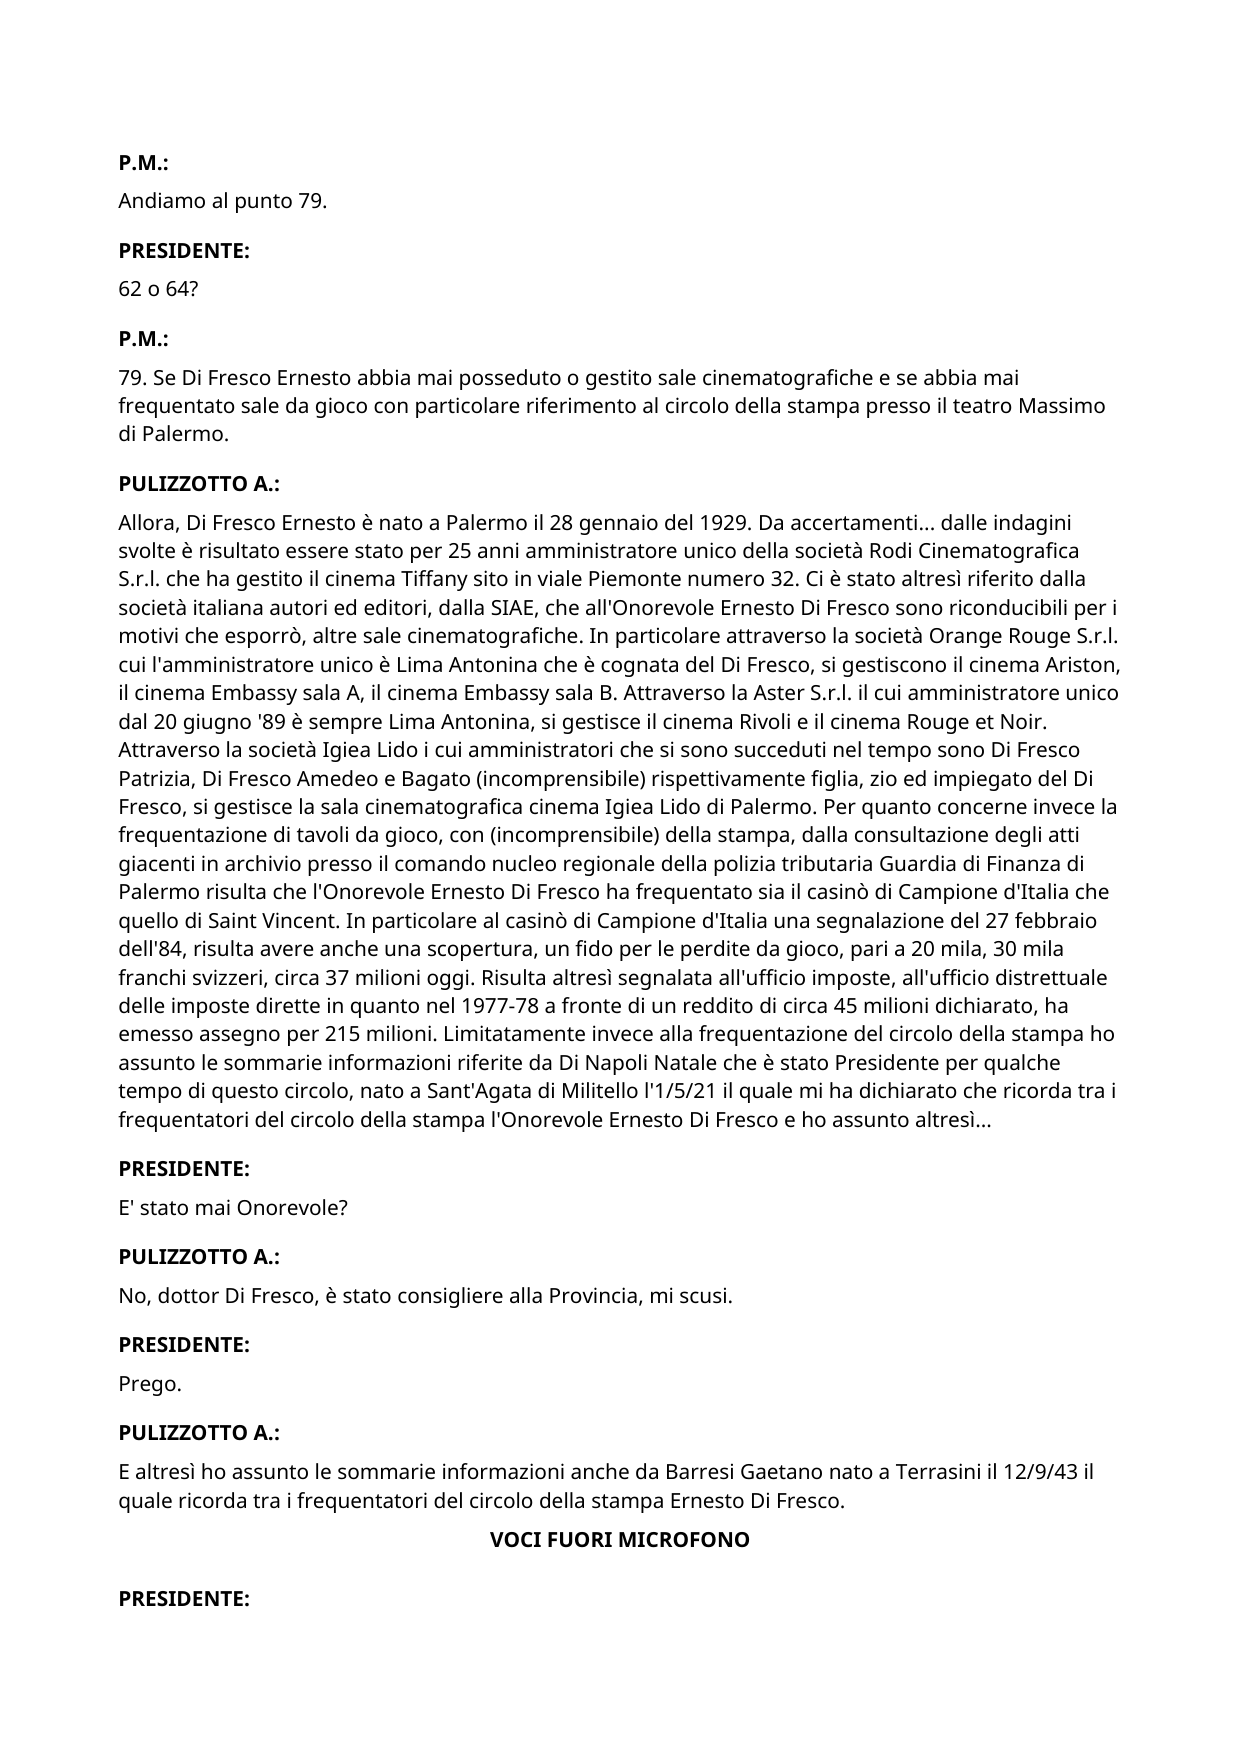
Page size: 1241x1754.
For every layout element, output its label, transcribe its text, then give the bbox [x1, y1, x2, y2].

text PRESIDENTE: [118, 1154, 1122, 1183]
text 62 o 64? [118, 274, 1122, 303]
text E altresì ho assunto le sommarie informazioni anche da Barresi Gaetano nato a Terrasini il 12/9/43 il quale ricorda tra i frequentatori del circolo della stampa Ernesto Di Fresco. [118, 1457, 1122, 1514]
text PRESIDENTE: [118, 1330, 1122, 1359]
text PULIZZOTTO A.: [118, 1242, 1122, 1271]
text Allora, Di Fresco Ernesto è nato a Palermo il 28 gennaio del 1929. Da accertamenti... dalle indagini svolte è risultato essere stato per 25 anni amministratore unico della società Rodi Cinematografica S.r.l. che ha gestito il cinema Tiffany sito in viale Piemonte numero 32. Ci è stato altresì riferito dalla società italiana autori ed editori, dalla SIAE, che all'Onorevole Ernesto Di Fresco sono riconducibili per i motivi che esporrò, altre sale cinematografiche. In particolare attraverso la società Orange Rouge S.r.l. cui l'amministratore unico è Lima Antonina che è cognata del Di Fresco, si gestiscono il cinema Ariston, il cinema Embassy sala A, il cinema Embassy sala B. Attraverso la Aster S.r.l. il cui amministratore unico dal 20 giugno '89 è sempre Lima Antonina, si gestisce il cinema Rivoli e il cinema Rouge et Noir. Attraverso la società Igiea Lido i cui amministratori che si sono succeduti nel tempo sono Di Fresco Patrizia, Di Fresco Amedeo e Bagato (incomprensibile) rispettivamente figlia, zio ed impiegato del Di Fresco, si gestisce la sala cinematografica cinema Igiea Lido di Palermo. Per quanto concerne invece la frequentazione di tavoli da gioco, con (incomprensibile) della stampa, dalla consultazione degli atti giacenti in archivio presso il comando nucleo regionale della polizia tributaria Guardia di Finanza di Palermo risulta che l'Onorevole Ernesto Di Fresco ha frequentato sia il casinò di Campione d'Italia che quello di Saint Vincent. In particolare al casinò di Campione d'Italia una segnalazione del 27 febbraio dell'84, risulta avere anche una scopertura, un fido per le perdite da gioco, pari a 20 mila, 30 mila franchi svizzeri, circa 37 milioni oggi. Risulta altresì segnalata all'ufficio imposte, all'ufficio distrettuale delle imposte dirette in quanto nel 1977-78 a fronte di un reddito di circa 45 milioni dichiarato, ha emesso assegno per 215 milioni. Limitatamente invece alla frequentazione del circolo della stampa ho assunto le sommarie informazioni riferite da Di Napoli Natale che è stato Presidente per qualche tempo di questo circolo, nato a Sant'Agata di Militello l'1/5/21 il quale mi ha dichiarato che ricorda tra i frequentatori del circolo della stampa l'Onorevole Ernesto Di Fresco e ho assunto altresì... [118, 508, 1122, 1133]
text E' stato mai Onorevole? [118, 1193, 1122, 1221]
text Andiamo al punto 79. [118, 186, 1122, 215]
text P.M.: [118, 148, 1122, 176]
text PRESIDENTE: [118, 1584, 1122, 1613]
text VOCI FUORI MICROFONO [118, 1525, 1122, 1553]
text Prego. [118, 1369, 1122, 1398]
text PULIZZOTTO A.: [118, 469, 1122, 497]
text No, dottor Di Fresco, è stato consigliere alla Provincia, mi scusi. [118, 1281, 1122, 1309]
text PULIZZOTTO A.: [118, 1418, 1122, 1447]
text P.M.: [118, 324, 1122, 352]
text 79. Se Di Fresco Ernesto abbia mai posseduto o gestito sale cinematografiche e se abbia mai frequentato sale da gioco con particolare riferimento al circolo della stampa presso il teatro Massimo di Palermo. [118, 363, 1122, 448]
text PRESIDENTE: [118, 236, 1122, 264]
